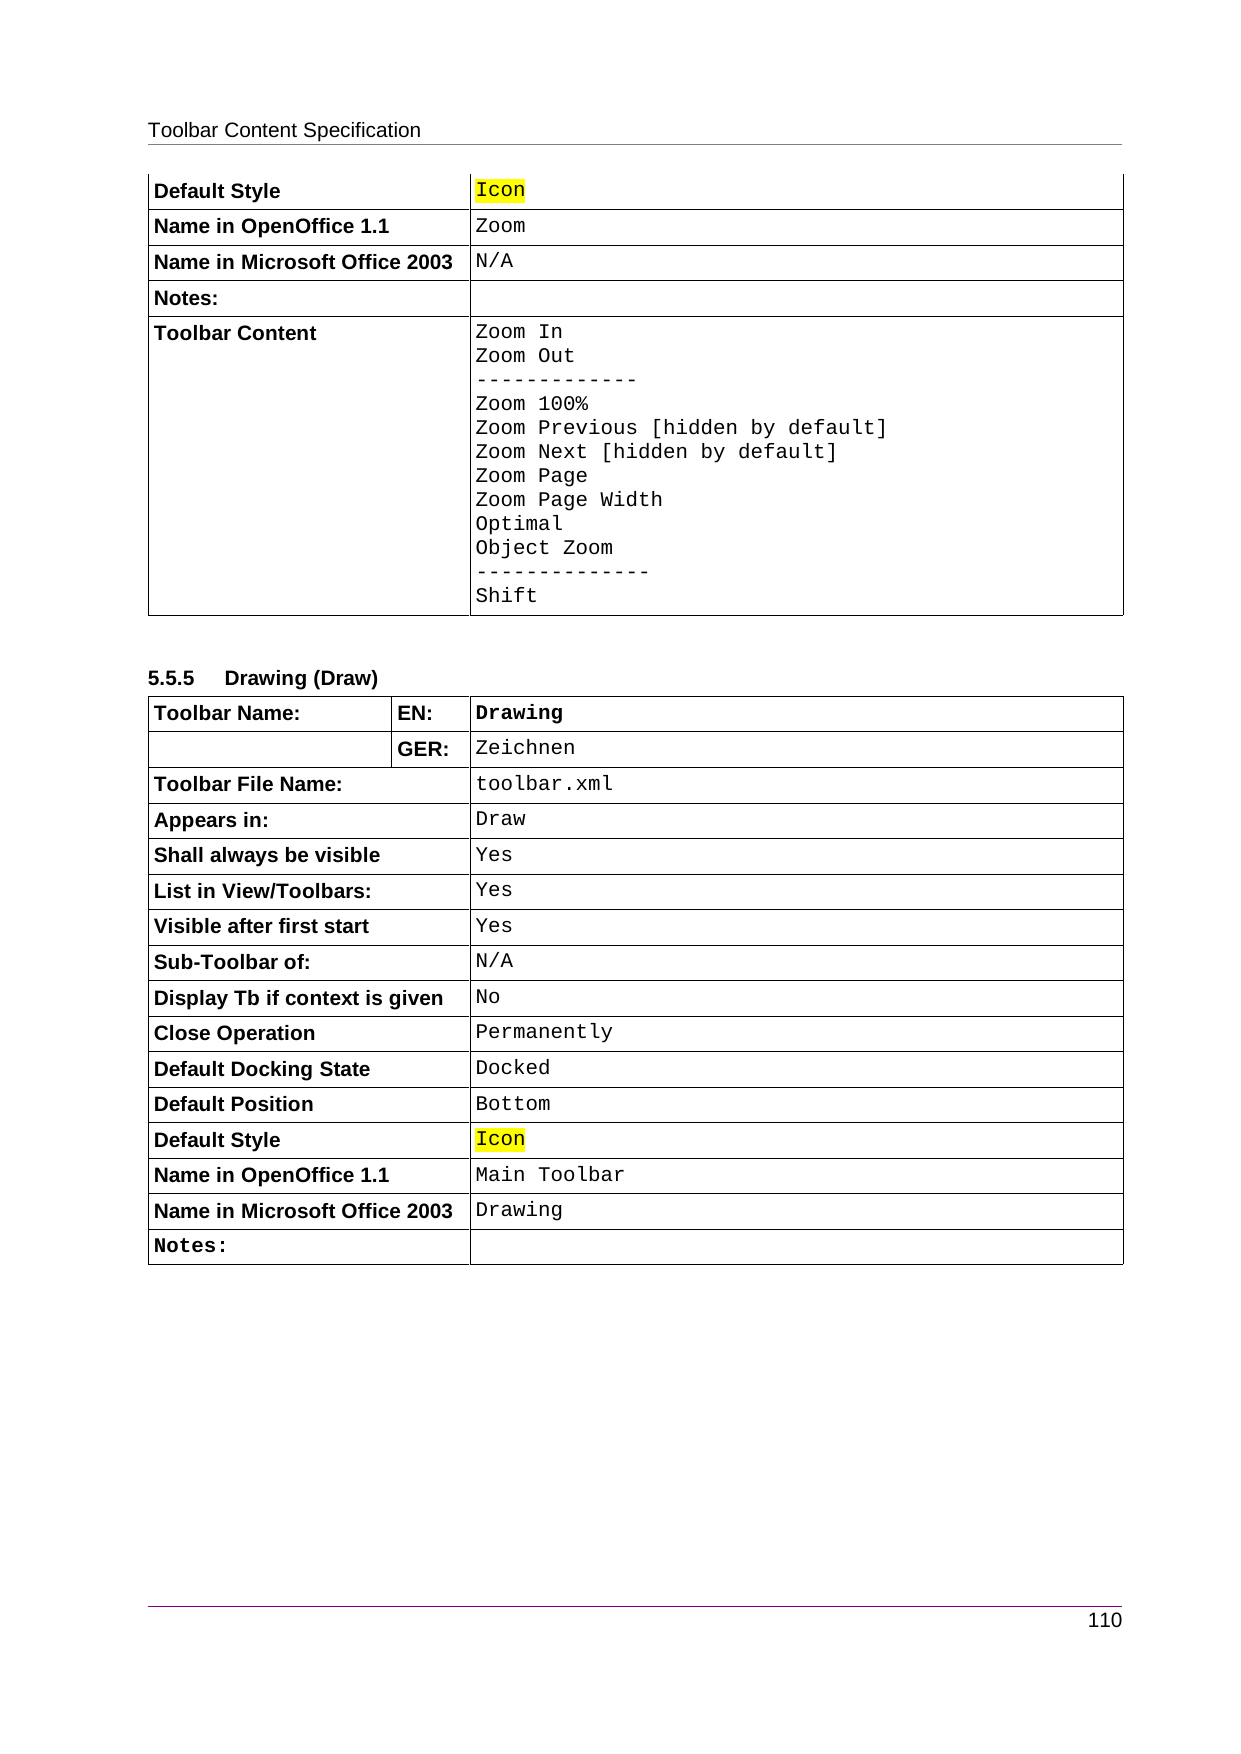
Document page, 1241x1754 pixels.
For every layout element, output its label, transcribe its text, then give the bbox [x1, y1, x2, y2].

table_cell Name in OpenOffice 1.1 [149, 210, 469, 245]
table_cell Name in OpenOffice 1.1 [149, 1159, 469, 1193]
table_cell toolbar.xml [471, 768, 1123, 803]
table_cell Default Position [149, 1088, 469, 1122]
table_cell Name in Microsoft Office 2003 [149, 246, 469, 280]
table_header EN: [392, 697, 469, 731]
table_cell Default Style [149, 1123, 469, 1158]
table_cell Display Tb if context is given [149, 981, 469, 1016]
table_cell List in View/Toolbars: [149, 875, 469, 909]
table_cell Appears in: [149, 804, 469, 838]
table_cell Zoom [471, 210, 1123, 245]
table_cell Default Style [149, 174, 469, 209]
table_cell Yes [471, 910, 1123, 945]
table_cell Default Docking State [149, 1052, 469, 1087]
table_cell N/A [471, 246, 1123, 280]
table_cell No [471, 981, 1123, 1016]
table_header Drawing [471, 697, 1123, 731]
table_cell Visible after first start [149, 910, 469, 945]
table_cell Drawing [471, 1194, 1123, 1229]
table_cell Shall always be visible [149, 839, 469, 874]
table_cell Yes [471, 875, 1123, 909]
table_cell Draw [471, 804, 1123, 838]
table_cell Notes: [149, 281, 469, 316]
table_cell Bottom [471, 1088, 1123, 1122]
table_cell Permanently [471, 1017, 1123, 1051]
table_cell Zeichnen [471, 732, 1123, 767]
table_cell N/A [471, 946, 1123, 980]
table_cell Toolbar File Name: [149, 768, 469, 803]
table_cell [149, 732, 391, 767]
table_cell [471, 1230, 1123, 1264]
table_cell Icon [471, 174, 1123, 209]
table_cell Zoom In Zoom Out ------------- Zoom 100% Zoom Previous [hidden by default] Zoom Next [hidden by default] Zoom Page Zoom Page Width Optimal Object Zoom -------------- Shift [471, 317, 1123, 615]
table_cell Name in Microsoft Office 2003 [149, 1194, 469, 1229]
table_cell Notes: [149, 1230, 469, 1264]
subtitle Drawing (Draw) [148, 666, 1122, 690]
table_cell [471, 281, 1123, 316]
table_cell Yes [471, 839, 1123, 874]
table_cell Toolbar Content [149, 317, 469, 615]
table_cell Sub-Toolbar of: [149, 946, 469, 980]
table_header Toolbar Name: [149, 697, 391, 731]
table_cell GER: [392, 732, 469, 767]
table_cell Docked [471, 1052, 1123, 1087]
table_cell Main Toolbar [471, 1159, 1123, 1193]
table_cell Close Operation [149, 1017, 469, 1051]
table_cell Icon [471, 1123, 1123, 1158]
